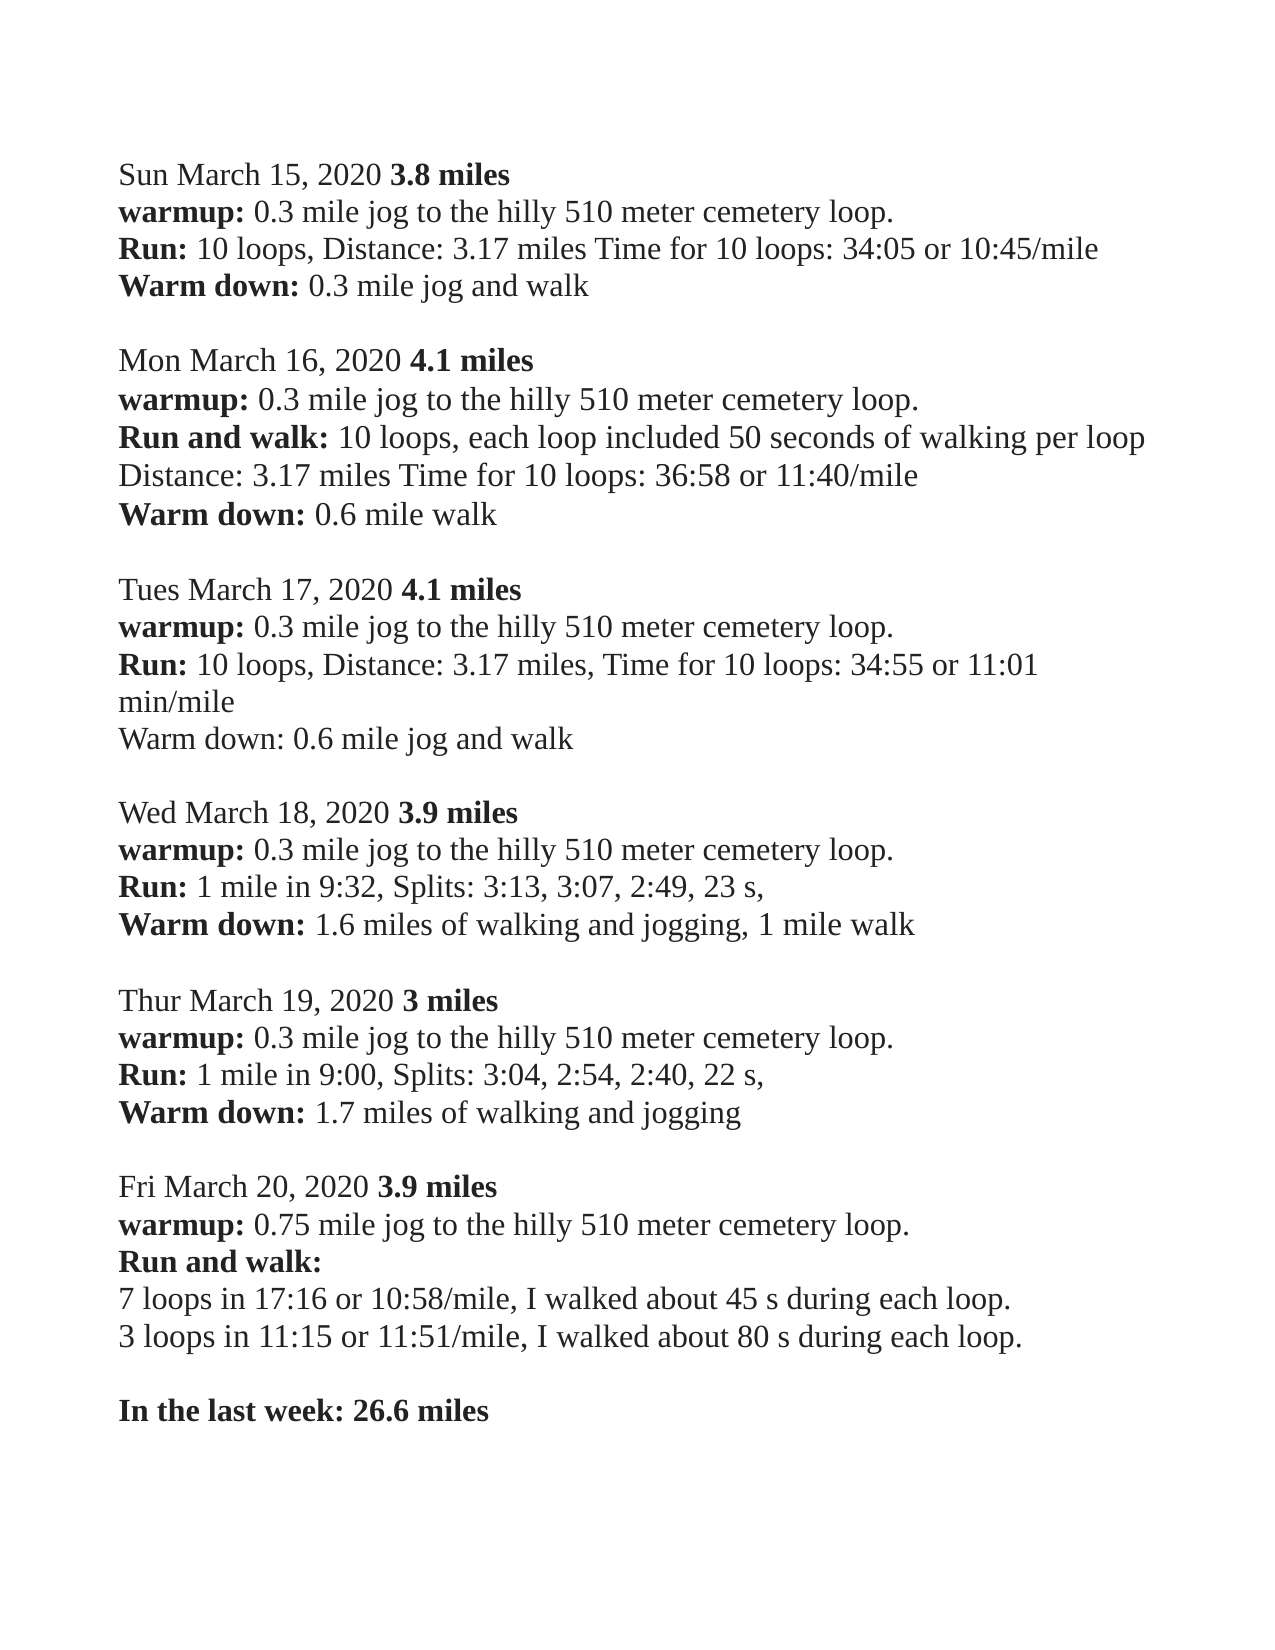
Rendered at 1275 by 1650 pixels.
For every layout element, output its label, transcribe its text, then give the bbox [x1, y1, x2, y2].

text Distance: 3.17 miles Time for 10 loops: 36:58 or 11:40/mile [118, 456, 1161, 494]
text warmup: 0.3 mile jog to the hilly 510 meter cemetery loop. [118, 192, 1161, 229]
text Wed March 18, 2020 3.9 miles [118, 793, 1161, 830]
text Run and walk: 10 loops, each loop included 50 seconds of walking per loop [118, 417, 1161, 456]
text Run: 10 loops, Distance: 3.17 miles Time for 10 loops: 34:05 or 10:45/mile [118, 229, 1161, 266]
text Fri March 20, 2020 3.9 miles [118, 1168, 1161, 1205]
text Run: 10 loops, Distance: 3.17 miles, Time for 10 loops: 34:55 or 11:01 min/mile [118, 645, 1161, 719]
text 7 loops in 17:16 or 10:58/mile, I walked about 45 s during each loop. [118, 1279, 1161, 1316]
text Run: 1 mile in 9:32, Splits: 3:13, 3:07, 2:49, 23 s, [118, 867, 1161, 904]
text Warm down: 0.6 mile jog and walk [118, 719, 1161, 756]
text Mon March 16, 2020 4.1 miles [118, 341, 1161, 379]
text Warm down: 1.7 miles of walking and jogging [118, 1092, 1161, 1131]
text Sun March 15, 2020 3.8 miles [118, 155, 1161, 192]
text warmup: 0.3 mile jog to the hilly 510 meter cemetery loop. [118, 379, 1161, 417]
text Run: 1 mile in 9:00, Splits: 3:04, 2:54, 2:40, 22 s, [118, 1055, 1161, 1092]
text warmup: 0.3 mile jog to the hilly 510 meter cemetery loop. [118, 608, 1161, 645]
text Tues March 17, 2020 4.1 miles [118, 571, 1161, 608]
text Warm down: 0.6 mile walk [118, 494, 1161, 532]
text 3 loops in 11:15 or 11:51/mile, I walked about 80 s during each loop. [118, 1316, 1161, 1354]
text warmup: 0.3 mile jog to the hilly 510 meter cemetery loop. [118, 1018, 1161, 1055]
text Warm down: 1.6 miles of walking and jogging, 1 mile walk [118, 904, 1161, 943]
text warmup: 0.3 mile jog to the hilly 510 meter cemetery loop. [118, 830, 1161, 867]
text Thur March 19, 2020 3 miles [118, 981, 1161, 1018]
text Warm down: 0.3 mile jog and walk [118, 266, 1161, 303]
text warmup: 0.75 mile jog to the hilly 510 meter cemetery loop. [118, 1205, 1161, 1242]
text In the last week: 26.6 miles [118, 1391, 1161, 1428]
text Run and walk: [118, 1242, 1161, 1279]
